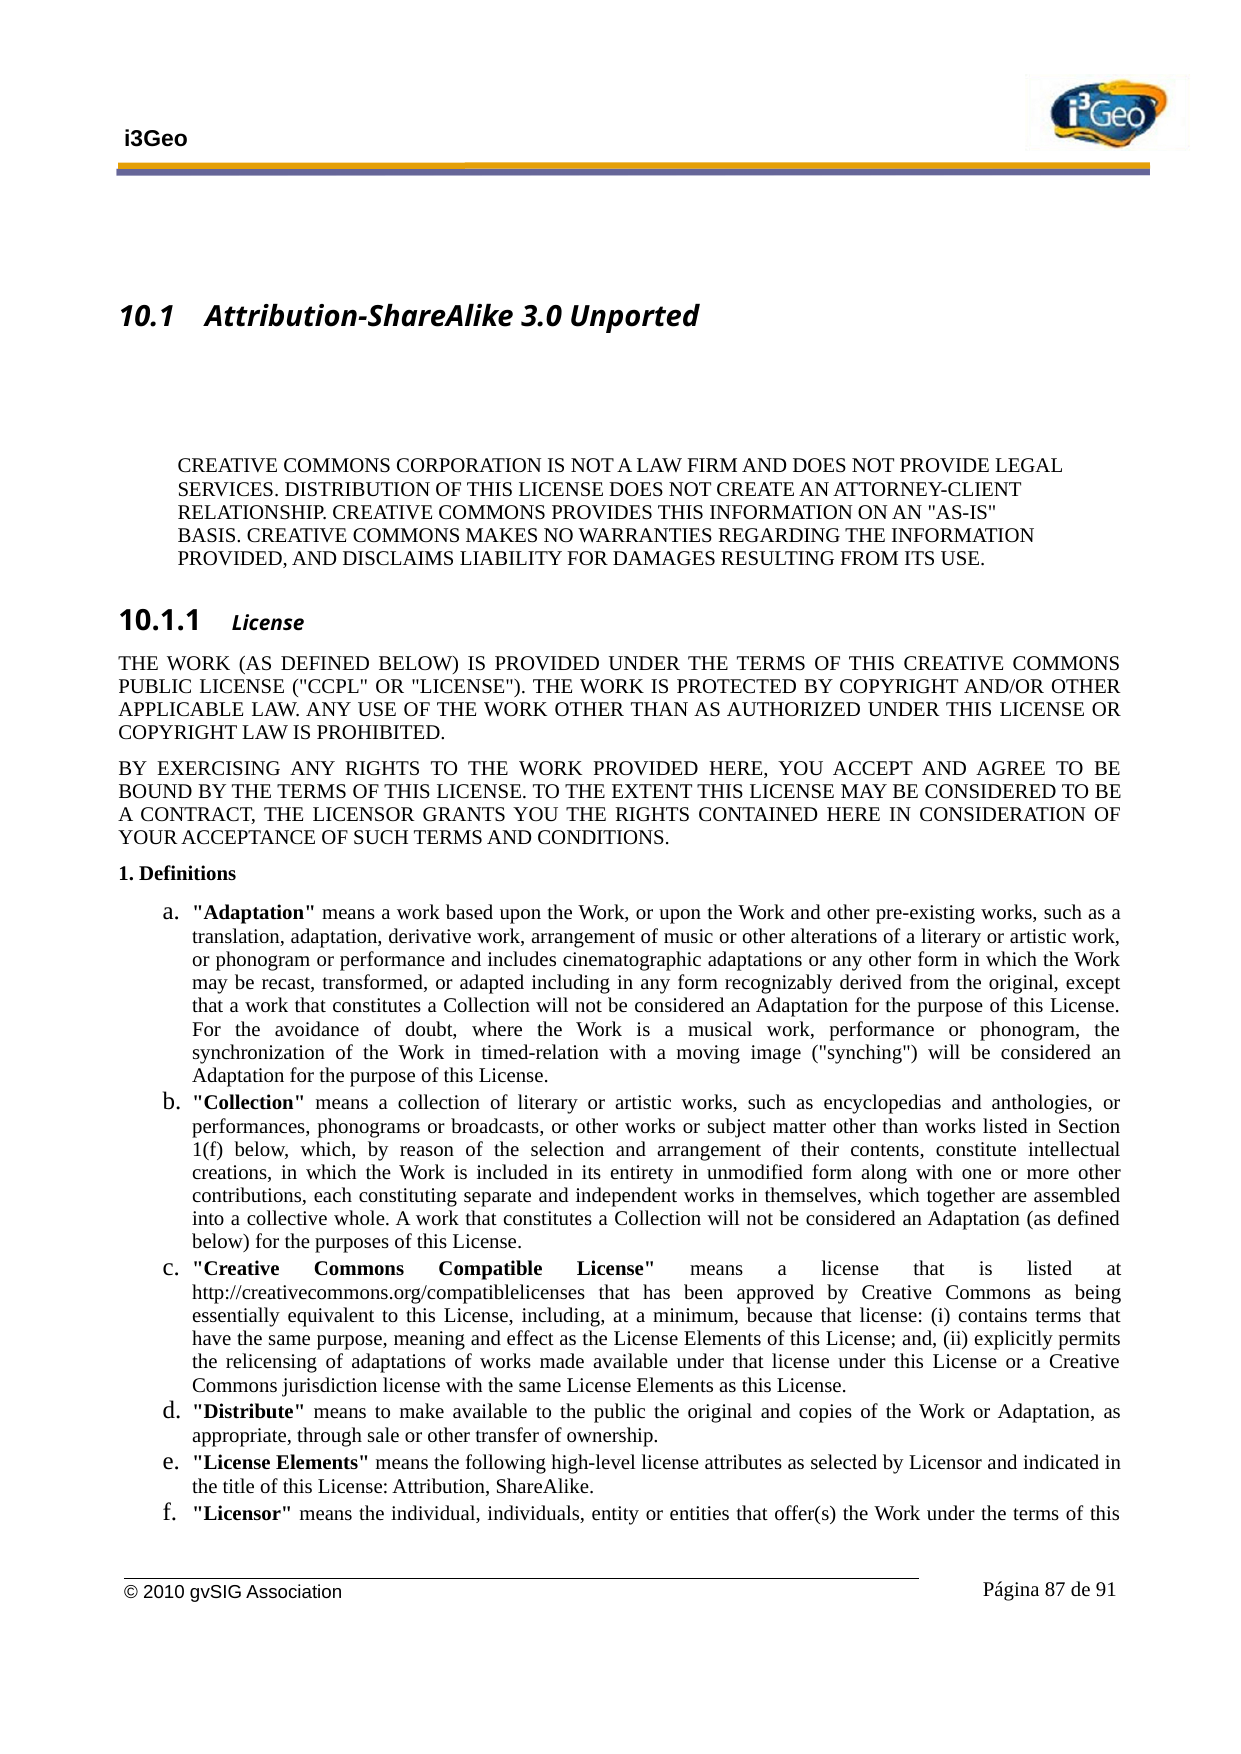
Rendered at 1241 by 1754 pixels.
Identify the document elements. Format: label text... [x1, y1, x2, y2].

list "Distribute" means to make available to the public the original and copies of the Work or Adaptation, as appropriate, through sale or other transfer of ownership. [162, 1397, 1122, 1447]
subtitle License [118, 599, 1122, 639]
text CREATIVE COMMONS CORPORATION IS NOT A LAW FIRM AND DOES NOT PROVIDE LEGAL SERVICES. DISTRIBUTION OF THIS LICENSE DOES NOT CREATE AN ATTORNEY-CLIENT RELATIONSHIP. CREATIVE COMMONS PROVIDES THIS INFORMATION ON AN "AS-IS" BASIS. CREATIVE COMMONS MAKES NO WARRANTIES REGARDING THE INFORMATION PROVIDED, AND DISCLAIMS LIABILITY FOR DAMAGES RESULTING FROM ITS USE. [177, 454, 1063, 570]
list "Licensor" means the individual, individuals, entity or entities that offer(s) the Work under the terms of this [162, 1498, 1122, 1526]
text THE WORK (AS DEFINED BELOW) IS PROVIDED UNDER THE TERMS OF THIS CREATIVE COMMONS PUBLIC LICENSE ("CCPL" OR "LICENSE"). THE WORK IS PROTECTED BY COPYRIGHT AND/OR OTHER APPLICABLE LAW. ANY USE OF THE WORK OTHER THAN AS AUTHORIZED UNDER THIS LICENSE OR COPYRIGHT LAW IS PROHIBITED. [118, 652, 1122, 744]
list "Collection" means a collection of literary or artistic works, such as encyclopedias and anthologies, or performances, phonograms or broadcasts, or other works or subject matter other than works listed in Section 1(f) below, which, by reason of the selection and arrangement of their contents, constitute intellectual creations, in which the Work is included in its entirety in unmodified form along with one or more other contributions, each constituting separate and independent works in themselves, which together are assembled into a collective whole. A work that constitutes a Collection will not be considered an Adaptation (as defined below) for the purposes of this License. [162, 1087, 1122, 1253]
subtitle Attribution-ShareAlike 3.0 Unported [118, 295, 1122, 334]
list "License Elements" means the following high-level license attributes as selected by Licensor and indicated in the title of this License: Attribution, ShareAlike. [162, 1447, 1122, 1498]
list "Creative Commons Compatible License" means a license that is listed at http://creativecommons.org/compatiblelicenses that has been approved by Creative Commons as being essentially equivalent to this License, including, at a minimum, because that license: (i) contains terms that have the same purpose, meaning and effect as the License Elements of this License; and, (ii) explicitly permits the relicensing of adaptations of works made available under that license under this License or a Creative Commons jurisdiction license with the same License Elements as this License. [162, 1253, 1122, 1397]
list "Adaptation" means a work based upon the Work, or upon the Work and other pre-existing works, such as a translation, adaptation, derivative work, arrangement of music or other alterations of a literary or artistic work, or phonogram or performance and includes cinematographic adaptations or any other form in which the Work may be recast, transformed, or adapted including in any form recognizably derived from the original, except that a work that constitutes a Collection will not be considered an Adaptation for the purpose of this License. For the avoidance of doubt, where the Work is a musical work, performance or phonogram, the synchronization of the Work in timed-relation with a moving image ("synching") will be considered an Adaptation for the purpose of this License. [162, 897, 1122, 1087]
picture [1025, 74, 1191, 151]
text BY EXERCISING ANY RIGHTS TO THE WORK PROVIDED HERE, YOU ACCEPT AND AGREE TO BE BOUND BY THE TERMS OF THIS LICENSE. TO THE EXTENT THIS LICENSE MAY BE CONSIDERED TO BE A CONTRACT, THE LICENSOR GRANTS YOU THE RIGHTS CONTAINED HERE IN CONSIDERATION OF YOUR ACCEPTANCE OF SUCH TERMS AND CONDITIONS. [118, 757, 1122, 849]
text 1. Definitions [118, 862, 1122, 885]
